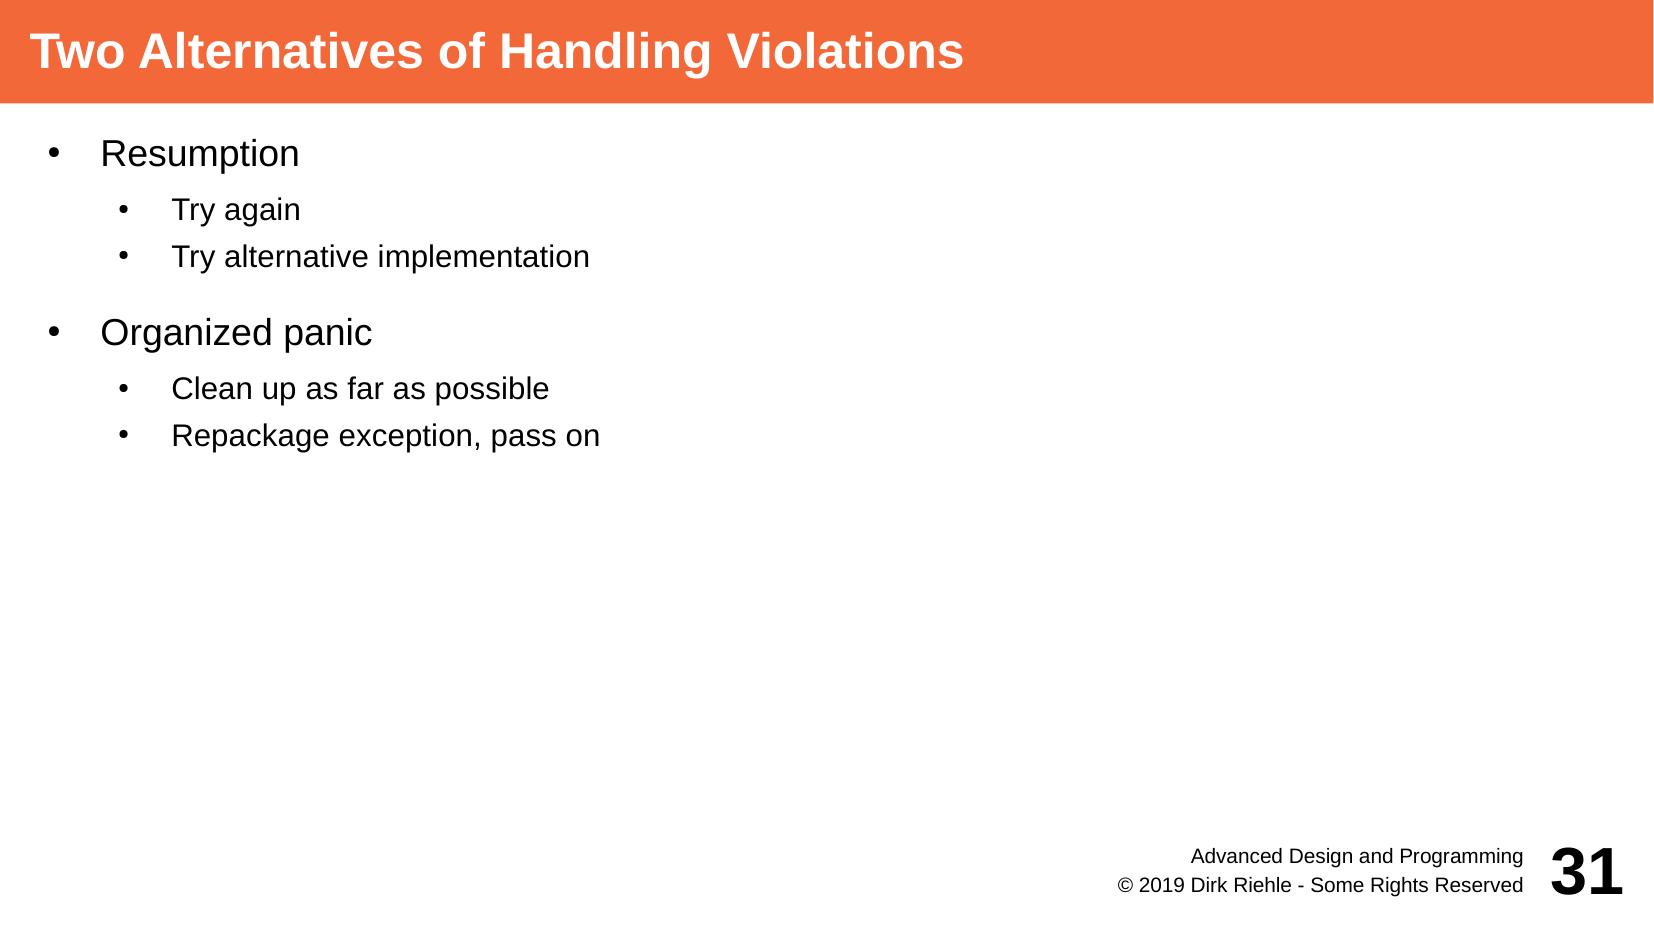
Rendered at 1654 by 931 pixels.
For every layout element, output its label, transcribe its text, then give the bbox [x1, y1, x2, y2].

list Resumption Try again Try alternative implementation Organized panic Clean up as far as possible Repackage exception, pass on [29, 132, 1625, 813]
title Two Alternatives of Handling Violations [0, 0, 1654, 104]
